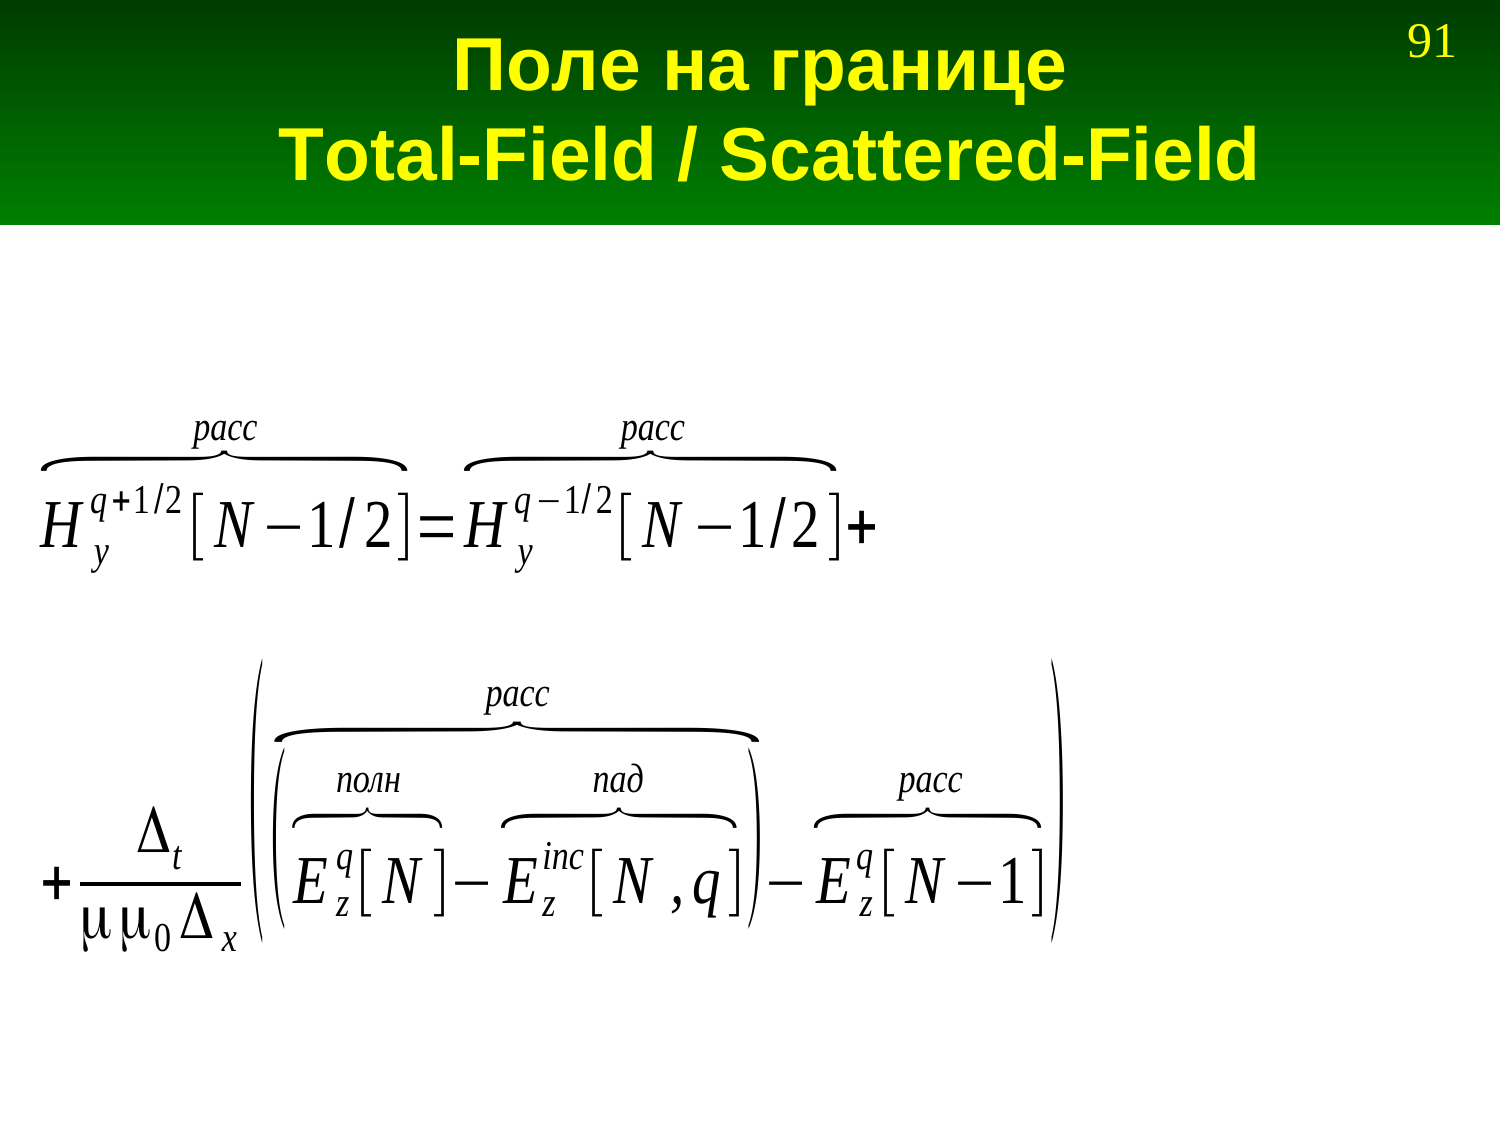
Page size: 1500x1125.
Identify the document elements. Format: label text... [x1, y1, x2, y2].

chart [18, 401, 1083, 962]
title Поле на границе Total-Field / Scattered-Field [100, 7, 1441, 204]
